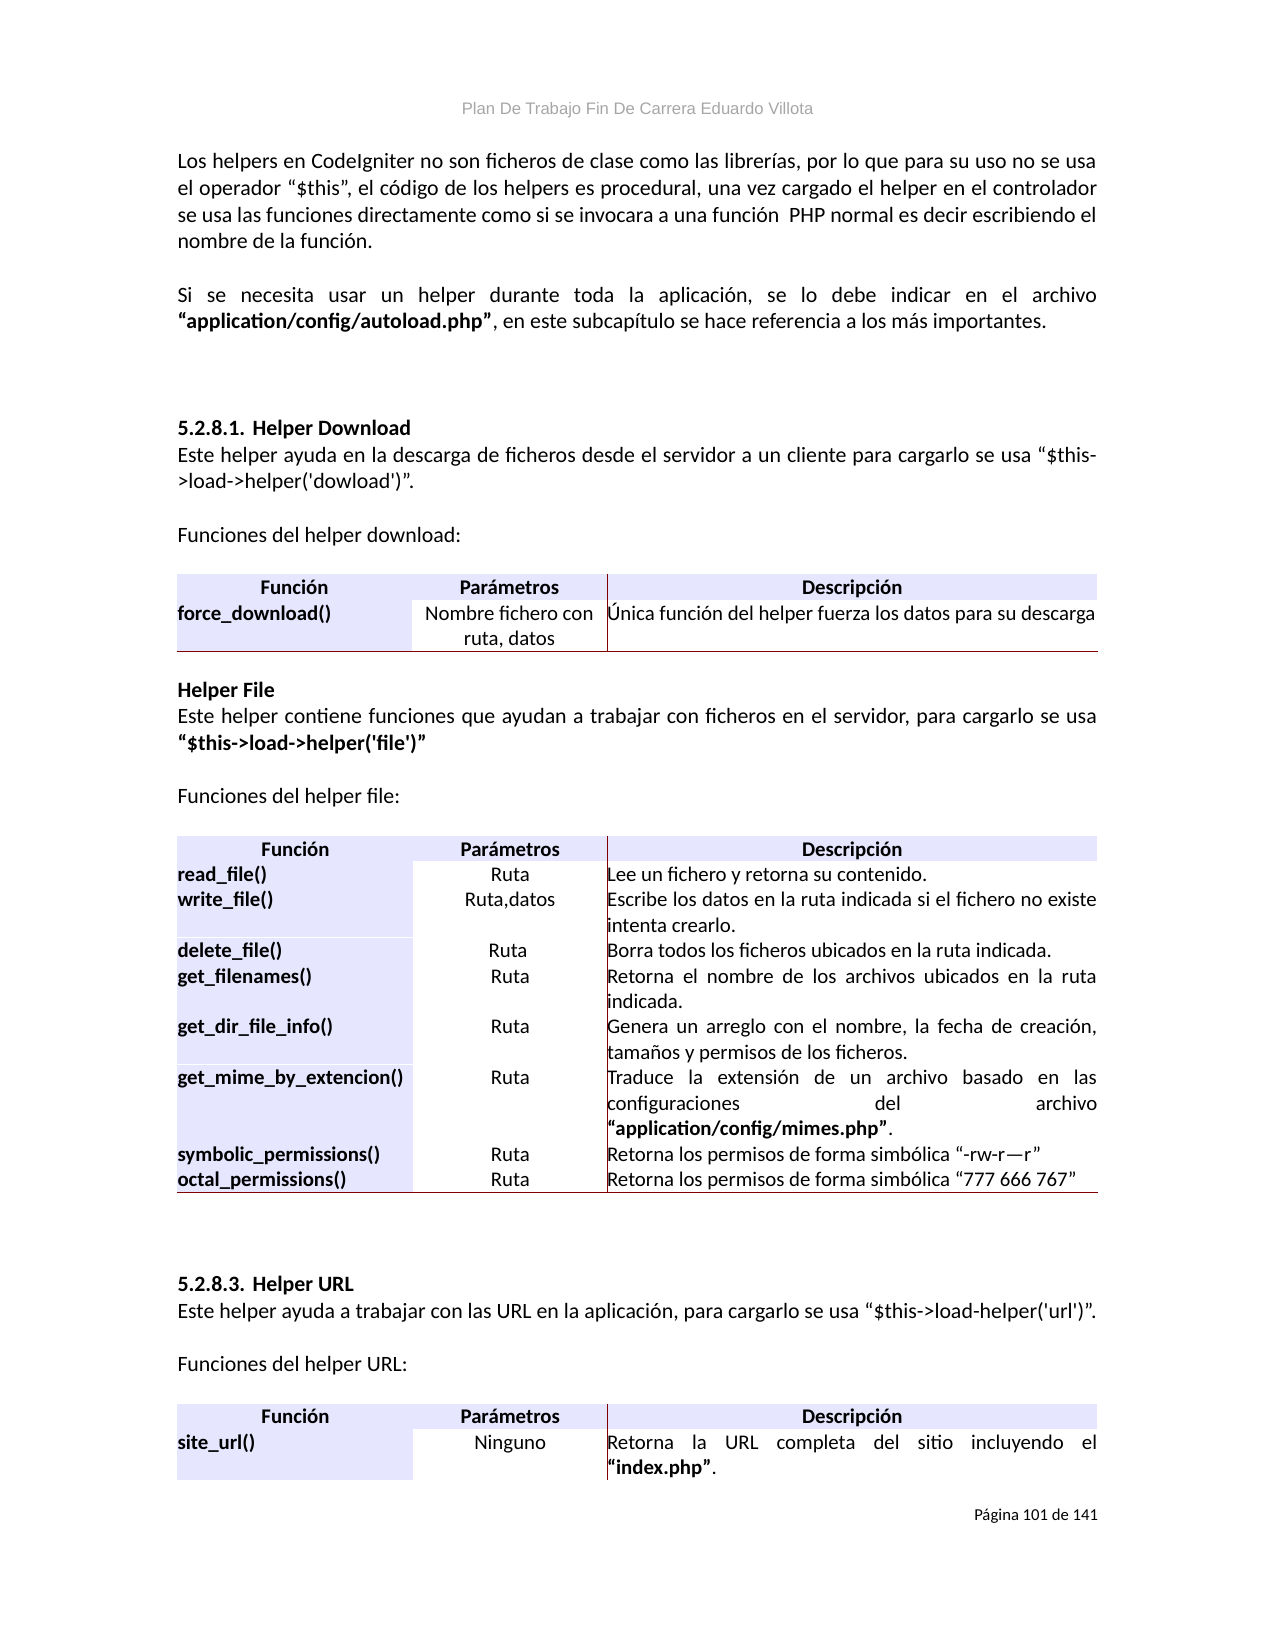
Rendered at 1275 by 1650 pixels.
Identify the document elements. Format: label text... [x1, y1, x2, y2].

table_cell Retorna los permisos de forma simbólica “777 666 767” [608, 1166, 1097, 1192]
text Helper File [177, 676, 1098, 702]
table_header Descripción [608, 574, 1097, 600]
table_cell Ruta,datos [413, 887, 607, 937]
table_cell site_url() [177, 1429, 413, 1480]
table_cell Ninguno [413, 1429, 607, 1480]
table_header Descripción [608, 1404, 1097, 1429]
text Funciones del helper file: [177, 782, 1098, 809]
table_cell Ruta [413, 861, 607, 887]
table_cell Retorna la URL completa del sitio incluyendo el “index.php”. [608, 1429, 1097, 1480]
table_cell read_file() [177, 861, 413, 887]
text Los helpers en CodeIgniter no son ficheros de clase como las librerías, por lo que para su uso no se usa el operador “$this”, el código de los helpers es procedural, una vez cargado el helper en el controlador se usa las funciones directamente como si se invocara a una función PHP normal es decir escribiendo el nombre de la función. [177, 148, 1098, 254]
table_header Parámetros [412, 574, 607, 600]
table_cell Retorna los permisos de forma simbólica “-rw-r—r” [608, 1141, 1097, 1166]
table_cell Genera un arreglo con el nombre, la fecha de creación, tamaños y permisos de los ficheros. [608, 1014, 1097, 1064]
table_cell Ruta [413, 1166, 607, 1192]
table_cell octal_permissions() [177, 1166, 413, 1192]
table_cell get_dir_file_info() [177, 1014, 413, 1064]
table_header Parámetros [413, 836, 607, 861]
table_header Parámetros [413, 1404, 607, 1429]
text 5.2.8.1. Helper Download [177, 414, 1098, 441]
table_header Función [177, 574, 412, 600]
text 5.2.8.3. Helper URL [177, 1270, 1098, 1297]
table_cell Lee un fichero y retorna su contenido. [608, 861, 1097, 887]
text Este helper ayuda en la descarga de ficheros desde el servidor a un cliente para cargarlo se usa “$this->load->helper('dowload')”. [177, 441, 1098, 494]
table_cell Ruta [413, 963, 607, 1014]
table_cell get_mime_by_extencion() [177, 1065, 413, 1141]
table_cell Ruta [413, 938, 607, 963]
table_cell Retorna el nombre de los archivos ubicados en la ruta indicada. [608, 963, 1097, 1014]
text Si se necesita usar un helper durante toda la aplicación, se lo debe indicar en el archivo “application/config/autoload.php”, en este subcapítulo se hace referencia a los más importantes. [177, 281, 1098, 334]
table_cell force_download() [177, 600, 412, 651]
table_cell Ruta [413, 1014, 607, 1064]
table_cell Ruta [413, 1141, 607, 1166]
table_cell Traduce la extensión de un archivo basado en las configuraciones del archivo “application/config/mimes.php”. [608, 1065, 1097, 1141]
table_header Función [177, 836, 413, 861]
table_cell Borra todos los ficheros ubicados en la ruta indicada. [608, 938, 1097, 963]
table_cell get_filenames() [177, 963, 413, 1014]
table_header Función [177, 1404, 413, 1429]
text Funciones del helper download: [177, 521, 1098, 548]
table_header Descripción [608, 836, 1097, 861]
table_cell Escribe los datos en la ruta indicada si el fichero no existe intenta crearlo. [608, 887, 1097, 937]
table_cell Única función del helper fuerza los datos para su descarga [608, 600, 1097, 651]
table_cell symbolic_permissions() [177, 1141, 413, 1166]
table_cell Nombre fichero con ruta, datos [412, 600, 607, 651]
text Este helper contiene funciones que ayudan a trabajar con ficheros en el servidor, para cargarlo se usa “$this->load->helper('file')” [177, 702, 1098, 756]
text Funciones del helper URL: [177, 1350, 1098, 1377]
text Este helper ayuda a trabajar con las URL en la aplicación, para cargarlo se usa “$this->load-helper('url')”. [177, 1297, 1098, 1324]
table_cell delete_file() [177, 938, 413, 963]
table_cell write_file() [177, 887, 413, 937]
table_cell Ruta [413, 1065, 607, 1141]
